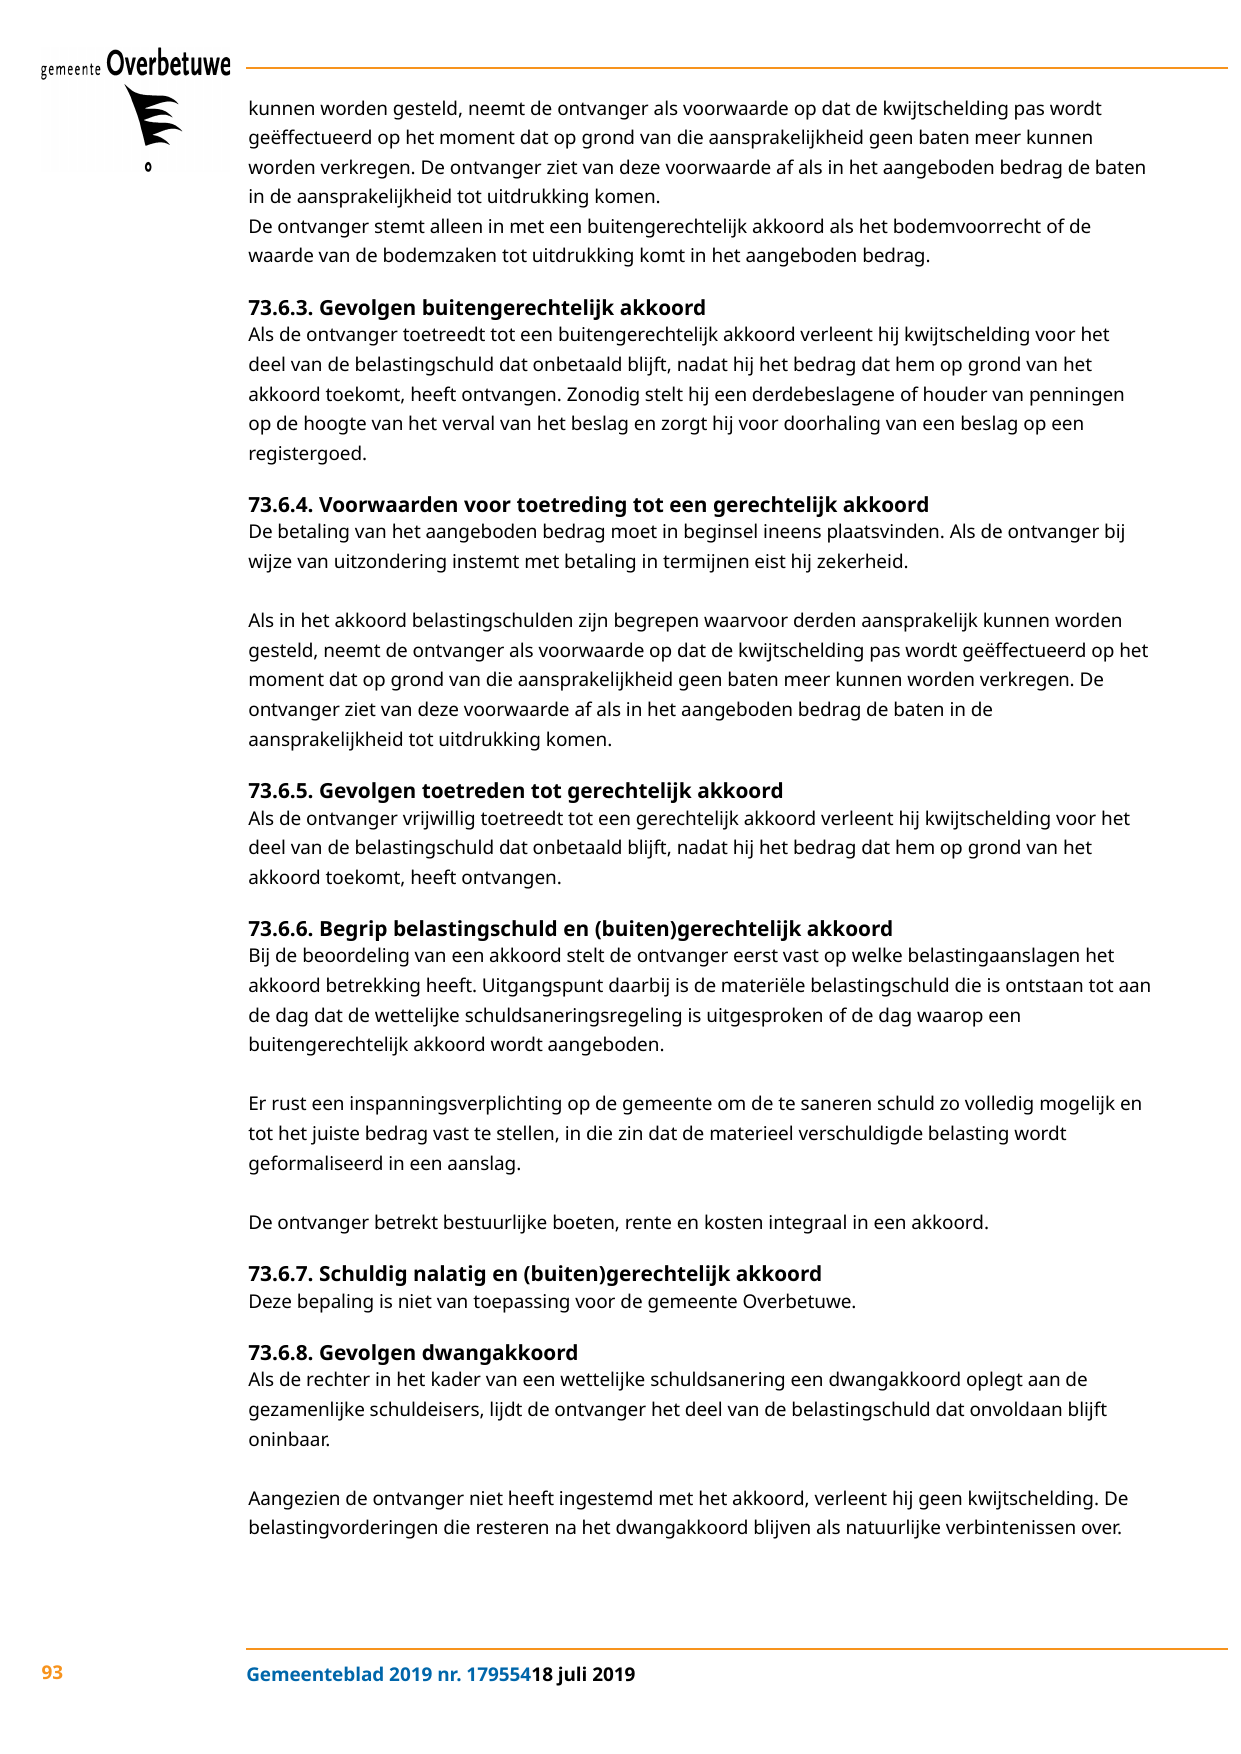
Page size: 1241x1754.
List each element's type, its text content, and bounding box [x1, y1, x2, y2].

text 73.6.6. Begrip belastingschuld en (buiten)gerechtelijk akkoord [248, 914, 1152, 943]
picture [41, 47, 231, 172]
text Er rust een inspanningsverplichting op de gemeente om de te saneren schuld zo volledig mogelijk en tot het juiste bedrag vast te stellen, in die zin dat de materieel verschuldigde belasting wordt geformaliseerd in een aanslag. [248, 1091, 1152, 1176]
text Deze bepaling is niet van toepassing voor de gemeente Overbetuwe. [248, 1288, 1152, 1313]
text 73.6.7. Schuldig nalatig en (buiten)gerechtelijk akkoord [248, 1259, 1152, 1288]
text Als de ontvanger toetreedt tot een buitengerechtelijk akkoord verleent hij kwijtschelding voor het deel van de belastingschuld dat onbetaald blijft, nadat hij het bedrag dat hem op grond van het akkoord toekomt, heeft ontvangen. Zonodig stelt hij een derdebeslagene of houder van penningen op de hoogte van het verval van het beslag en zorgt hij voor doorhaling van een beslag op een registergoed. [248, 322, 1152, 466]
text 73.6.5. Gevolgen toetreden tot gerechtelijk akkoord [248, 776, 1152, 805]
text Als in het akkoord belastingschulden zijn begrepen waarvoor derden aansprakelijk kunnen worden gesteld, neemt de ontvanger als voorwaarde op dat de kwijtschelding pas wordt geëffectueerd op het moment dat op grond van die aansprakelijkheid geen baten meer kunnen worden verkregen. De ontvanger ziet van deze voorwaarde af als in het aangeboden bedrag de baten in de aansprakelijkheid tot uitdrukking komen. [248, 607, 1152, 752]
text 73.6.4. Voorwaarden voor toetreding tot een gerechtelijk akkoord [248, 490, 1152, 519]
text 73.6.8. Gevolgen dwangakkoord [248, 1338, 1152, 1367]
text Bij de beoordeling van een akkoord stelt de ontvanger eerst vast op welke belastingaanslagen het akkoord betrekking heeft. Uitgangspunt daarbij is de materiële belastingschuld die is ontstaan tot aan de dag dat de wettelijke schuldsaneringsregeling is uitgesproken of de dag waarop een buitengerechtelijk akkoord wordt aangeboden. [248, 943, 1152, 1057]
text kunnen worden gesteld, neemt de ontvanger als voorwaarde op dat de kwijtschelding pas wordt geëffectueerd op het moment dat op grond van die aansprakelijkheid geen baten meer kunnen worden verkregen. De ontvanger ziet van deze voorwaarde af als in het aangeboden bedrag de baten in de aansprakelijkheid tot uitdrukking komen. [248, 95, 1152, 209]
text Als de ontvanger vrijwillig toetreedt tot een gerechtelijk akkoord verleent hij kwijtschelding voor het deel van de belastingschuld dat onbetaald blijft, nadat hij het bedrag dat hem op grond van het akkoord toekomt, heeft ontvangen. [248, 805, 1152, 889]
text 73.6.3. Gevolgen buitengerechtelijk akkoord [248, 293, 1152, 322]
text Aangezien de ontvanger niet heeft ingestemd met het akkoord, verleent hij geen kwijtschelding. De belastingvorderingen die resteren na het dwangakkoord blijven als natuurlijke verbintenissen over. [248, 1485, 1152, 1540]
text De ontvanger betrekt bestuurlijke boeten, rente en kosten integraal in een akkoord. [248, 1209, 1152, 1235]
text De betaling van het aangeboden bedrag moet in beginsel ineens plaatsvinden. Als de ontvanger bij wijze van uitzondering instemt met betaling in termijnen eist hij zekerheid. [248, 519, 1152, 574]
text Als de rechter in het kader van een wettelijke schuldsanering een dwangakkoord oplegt aan de gezamenlijke schuldeisers, lijdt de ontvanger het deel van de belastingschuld dat onvoldaan blijft oninbaar. [248, 1367, 1152, 1452]
text De ontvanger stemt alleen in met een buitengerechtelijk akkoord als het bodemvoorrecht of de waarde van de bodemzaken tot uitdrukking komt in het aangeboden bedrag. [248, 213, 1152, 268]
